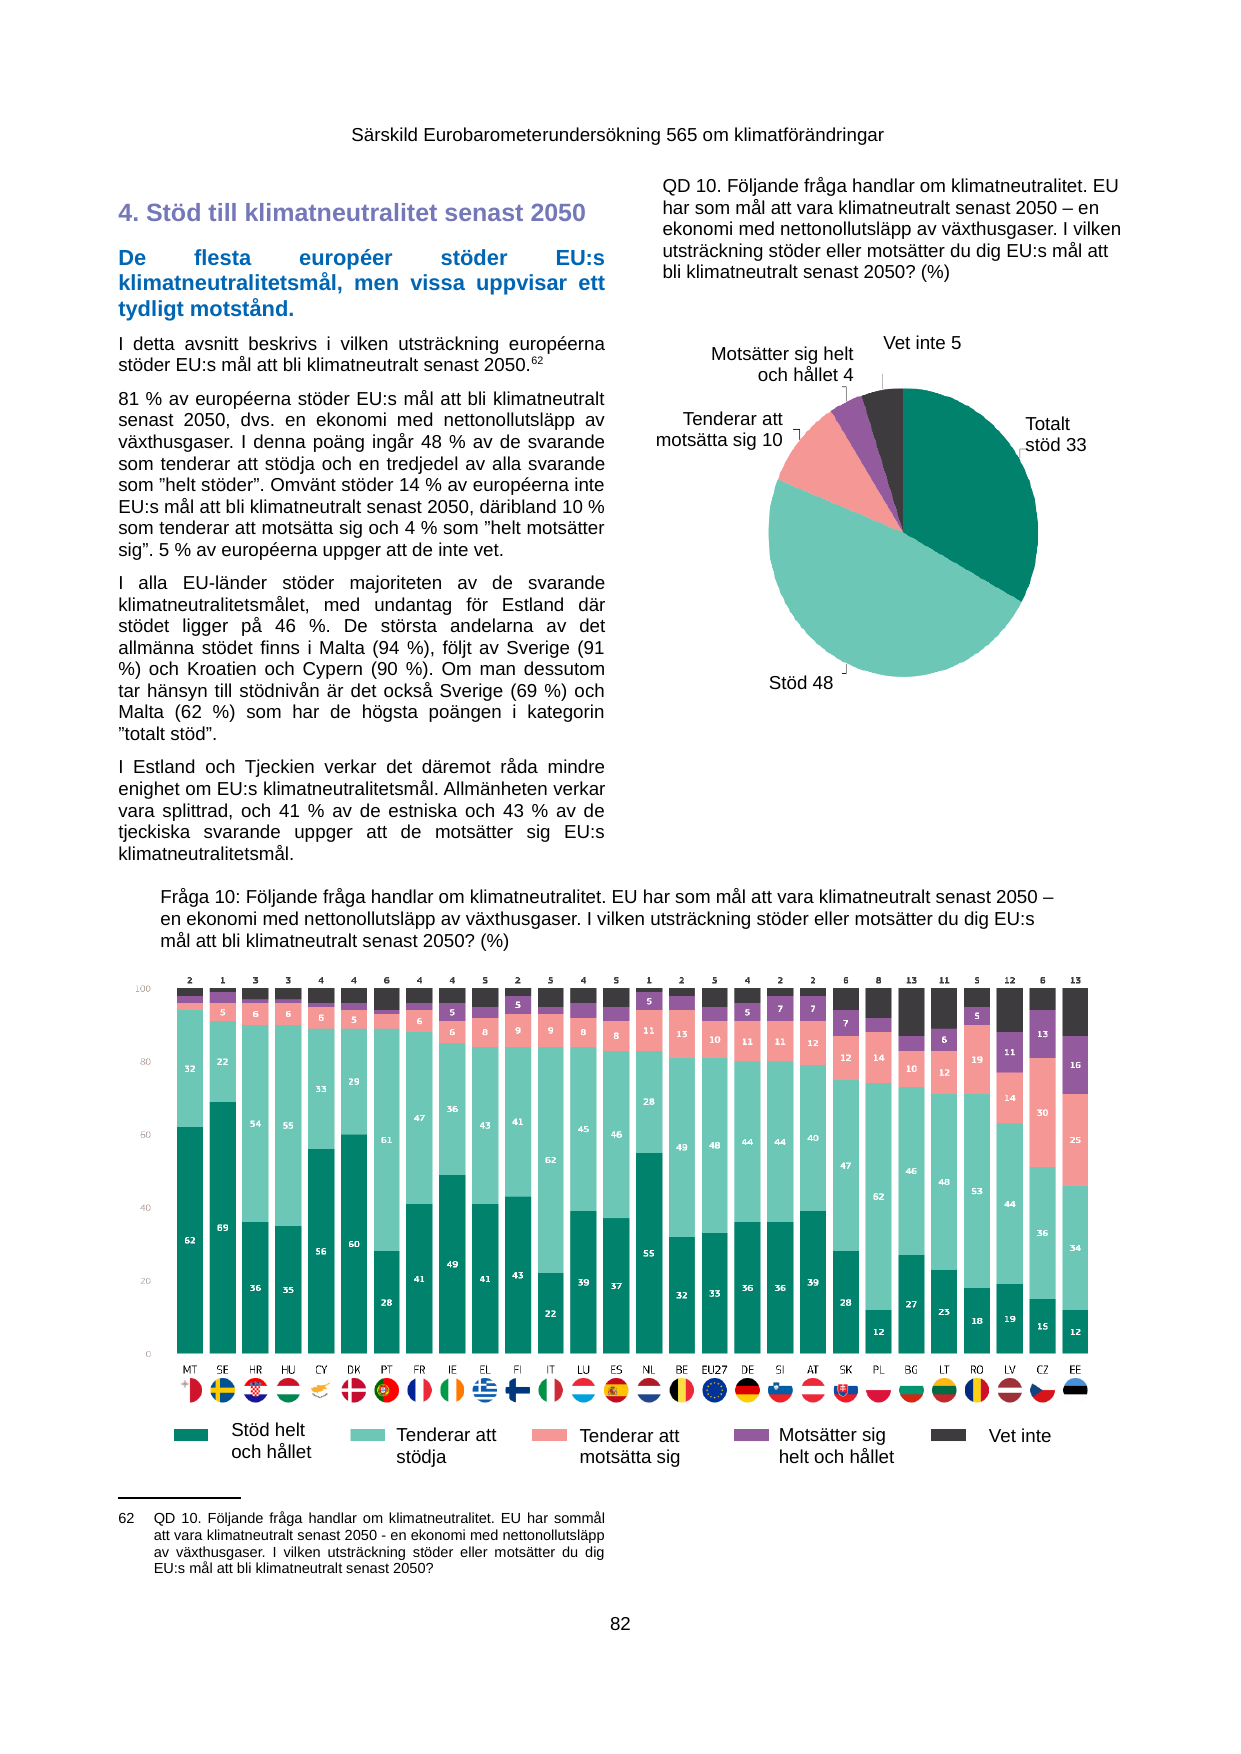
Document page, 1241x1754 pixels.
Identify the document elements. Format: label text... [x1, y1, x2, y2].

text I detta avsnitt beskrivs i vilken utsträckning européerna stöder EU:s mål att bli klimatneutralt senast 2050. [118, 333, 605, 376]
picture [163, 1412, 973, 1455]
picture [754, 372, 1041, 687]
picture [127, 969, 1097, 1406]
text 81 % av européerna stöder EU:s mål att bli klimatneutralt senast 2050, dvs. en ekonomi med nettonollutsläpp av växthusgaser. I denna poäng ingår 48 % av de svarande som tenderar att stödja och en tredjedel av alla svarande som ”helt stöder”. Omvänt stöder 14 % av européerna inte EU:s mål att bli klimatneutralt senast 2050, däribland 10 % som tenderar att motsätta sig och 4 % som ”helt motsätter sig”. 5 % av européerna uppger att de inte vet. [118, 388, 605, 560]
picture [760, 372, 765, 380]
text QD 10. Följande fråga handlar om klimatneutralitet. EU har sommål att vara klimatneutralt senast 2050 - en ekonomi med nettonollutsläpp av växthusgaser. I vilken utsträckning stöder eller motsätter du dig EU:s mål att bli klimatneutralt senast 2050? [118, 1510, 605, 1577]
text I Estland och Tjeckien verkar det däremot råda mindre enighet om EU:s klimatneutralitetsmål. Allmänheten verkar vara splittrad, och 41 % av de estniska och 43 % av de tjeckiska svarande uppger att de motsätter sig EU:s klimatneutralitetsmål. [118, 756, 605, 864]
subtitle 4. Stöd till klimatneutralitet senast 2050 [118, 198, 605, 227]
text De flesta européer stöder EU:s klimatneutralitetsmål, men vissa uppvisar ett tydligt motstånd. [118, 245, 605, 321]
text I alla EU-länder stöder majoriteten av de svarande klimatneutralitetsmålet, med undantag för Estland där stödet ligger på 46 %. De största andelarna av det allmänna stödet finns i Malta (94 %), följt av Sverige (91 %) och Kroatien och Cypern (90 %). Om man dessutom tar hänsyn till stödnivån är det också Sverige (69 %) och Malta (62 %) som har de högsta poängen i kategorin ”totalt stöd”. [118, 572, 605, 744]
